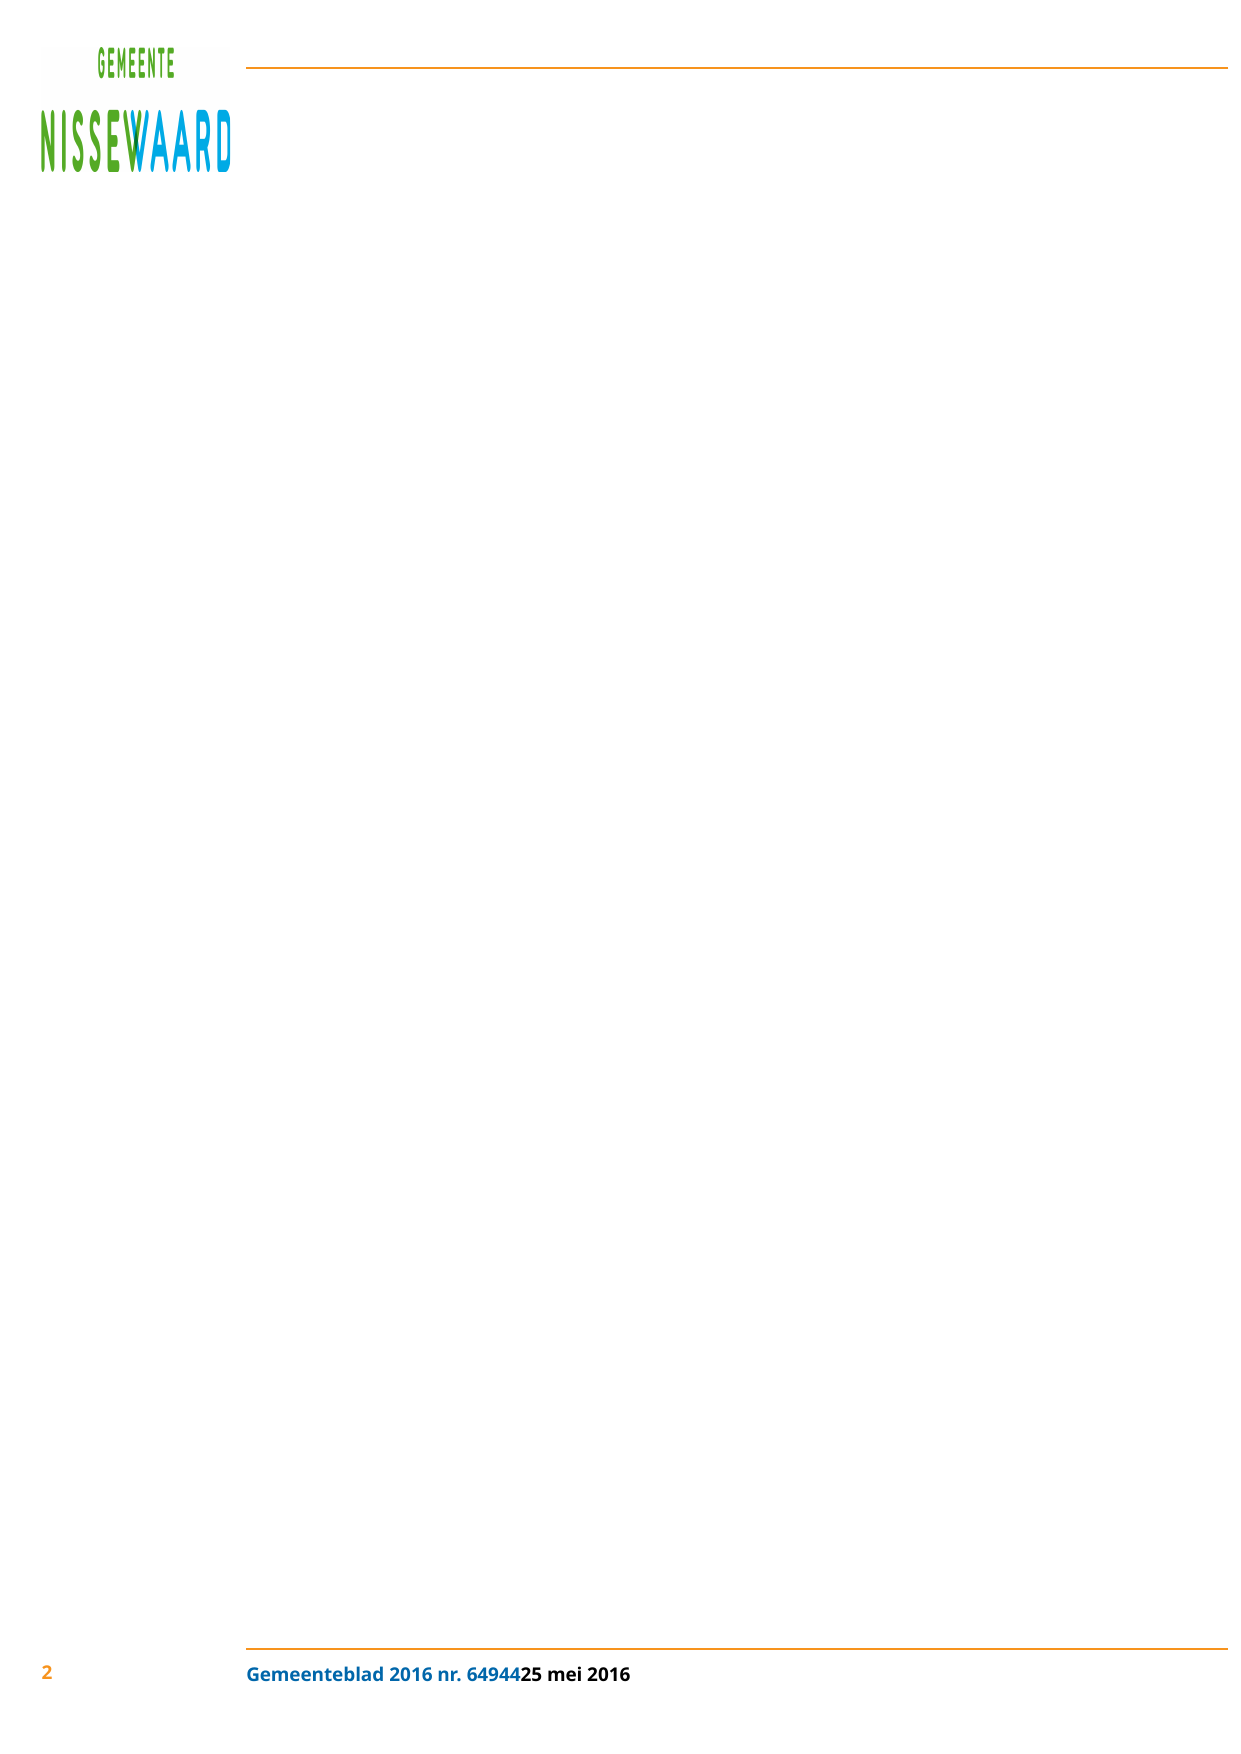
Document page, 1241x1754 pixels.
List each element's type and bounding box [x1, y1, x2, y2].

picture [222, 122, 227, 160]
picture [41, 47, 231, 172]
picture [154, 157, 165, 172]
picture [176, 157, 187, 172]
picture [201, 122, 206, 138]
picture [200, 151, 206, 172]
